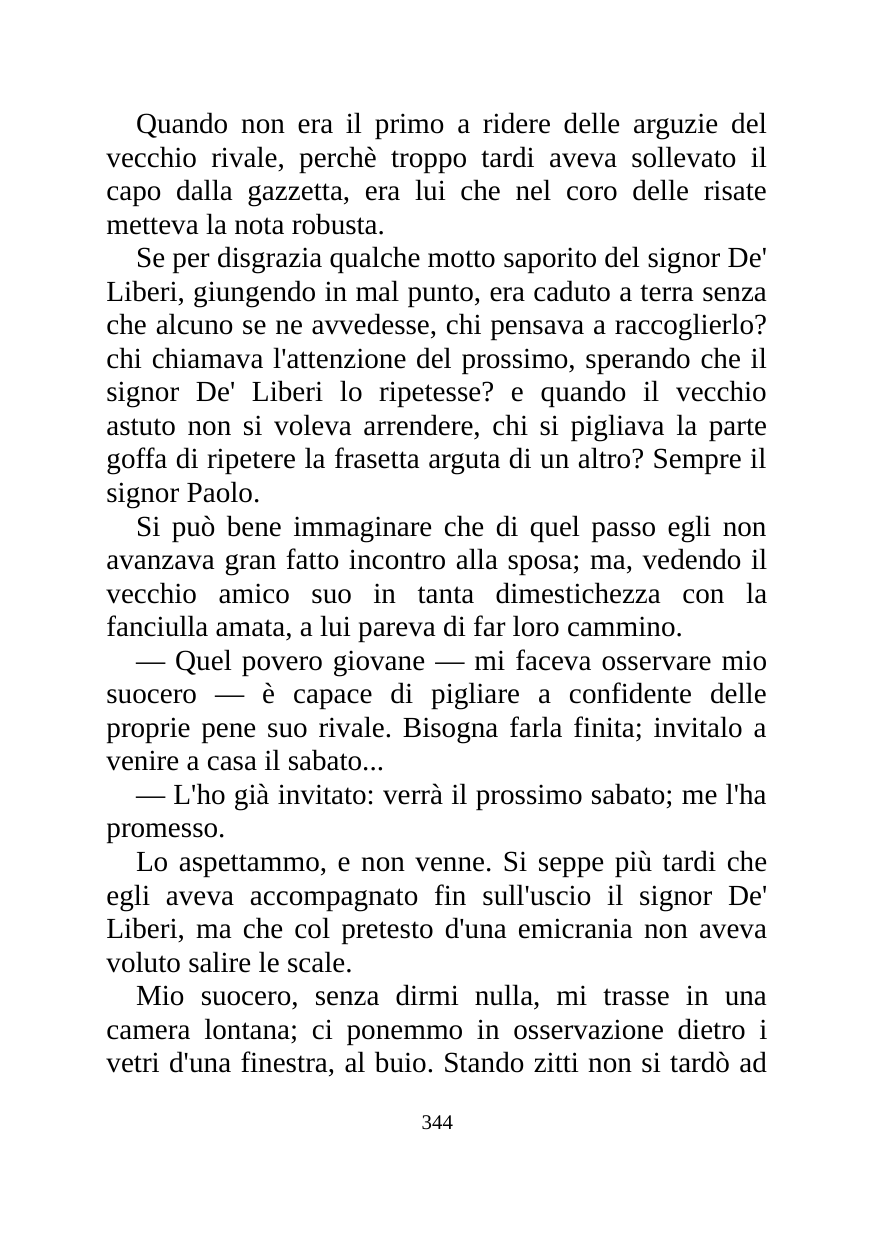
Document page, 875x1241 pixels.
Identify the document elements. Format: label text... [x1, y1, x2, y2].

text — L'ho già invitato: verrà il prossimo sabato; me l'ha promesso. [106, 777, 768, 844]
text Quando non era il primo a ridere delle arguzie del vecchio rivale, perchè troppo tardi aveva sollevato il capo dalla gazzetta, era lui che nel coro delle risate metteva la nota robusta. [106, 106, 768, 240]
text Se per disgrazia qualche motto saporito del signor De' Liberi, giungendo in mal punto, era caduto a terra senza che alcuno se ne avvedesse, chi pensava a raccoglierlo? chi chiamava l'attenzione del prossimo, sperando che il signor De' Liberi lo ripetesse? e quando il vecchio astuto non si voleva arrendere, chi si pigliava la parte goffa di ripetere la frasetta arguta di un altro? Sempre il signor Paolo. [106, 240, 768, 509]
text Si può bene immaginare che di quel passo egli non avanzava gran fatto incontro alla sposa; ma, vedendo il vecchio amico suo in tanta dimestichezza con la fanciulla amata, a lui pareva di far loro cammino. [106, 509, 768, 643]
text Mio suocero, senza dirmi nulla, mi trasse in una camera lontana; ci ponemmo in osservazione dietro i vetri d'una finestra, al buio. Stando zitti non si tardò ad [106, 978, 768, 1079]
text — Quel povero giovane — mi faceva osservare mio suocero — è capace di pigliare a confidente delle proprie pene suo rivale. Bisogna farla finita; invitalo a venire a casa il sabato... [106, 643, 768, 777]
text Lo aspettammo, e non venne. Si seppe più tardi che egli aveva accompagnato fin sull'uscio il signor De' Liberi, ma che col pretesto d'una emicrania non aveva voluto salire le scale. [106, 844, 768, 978]
